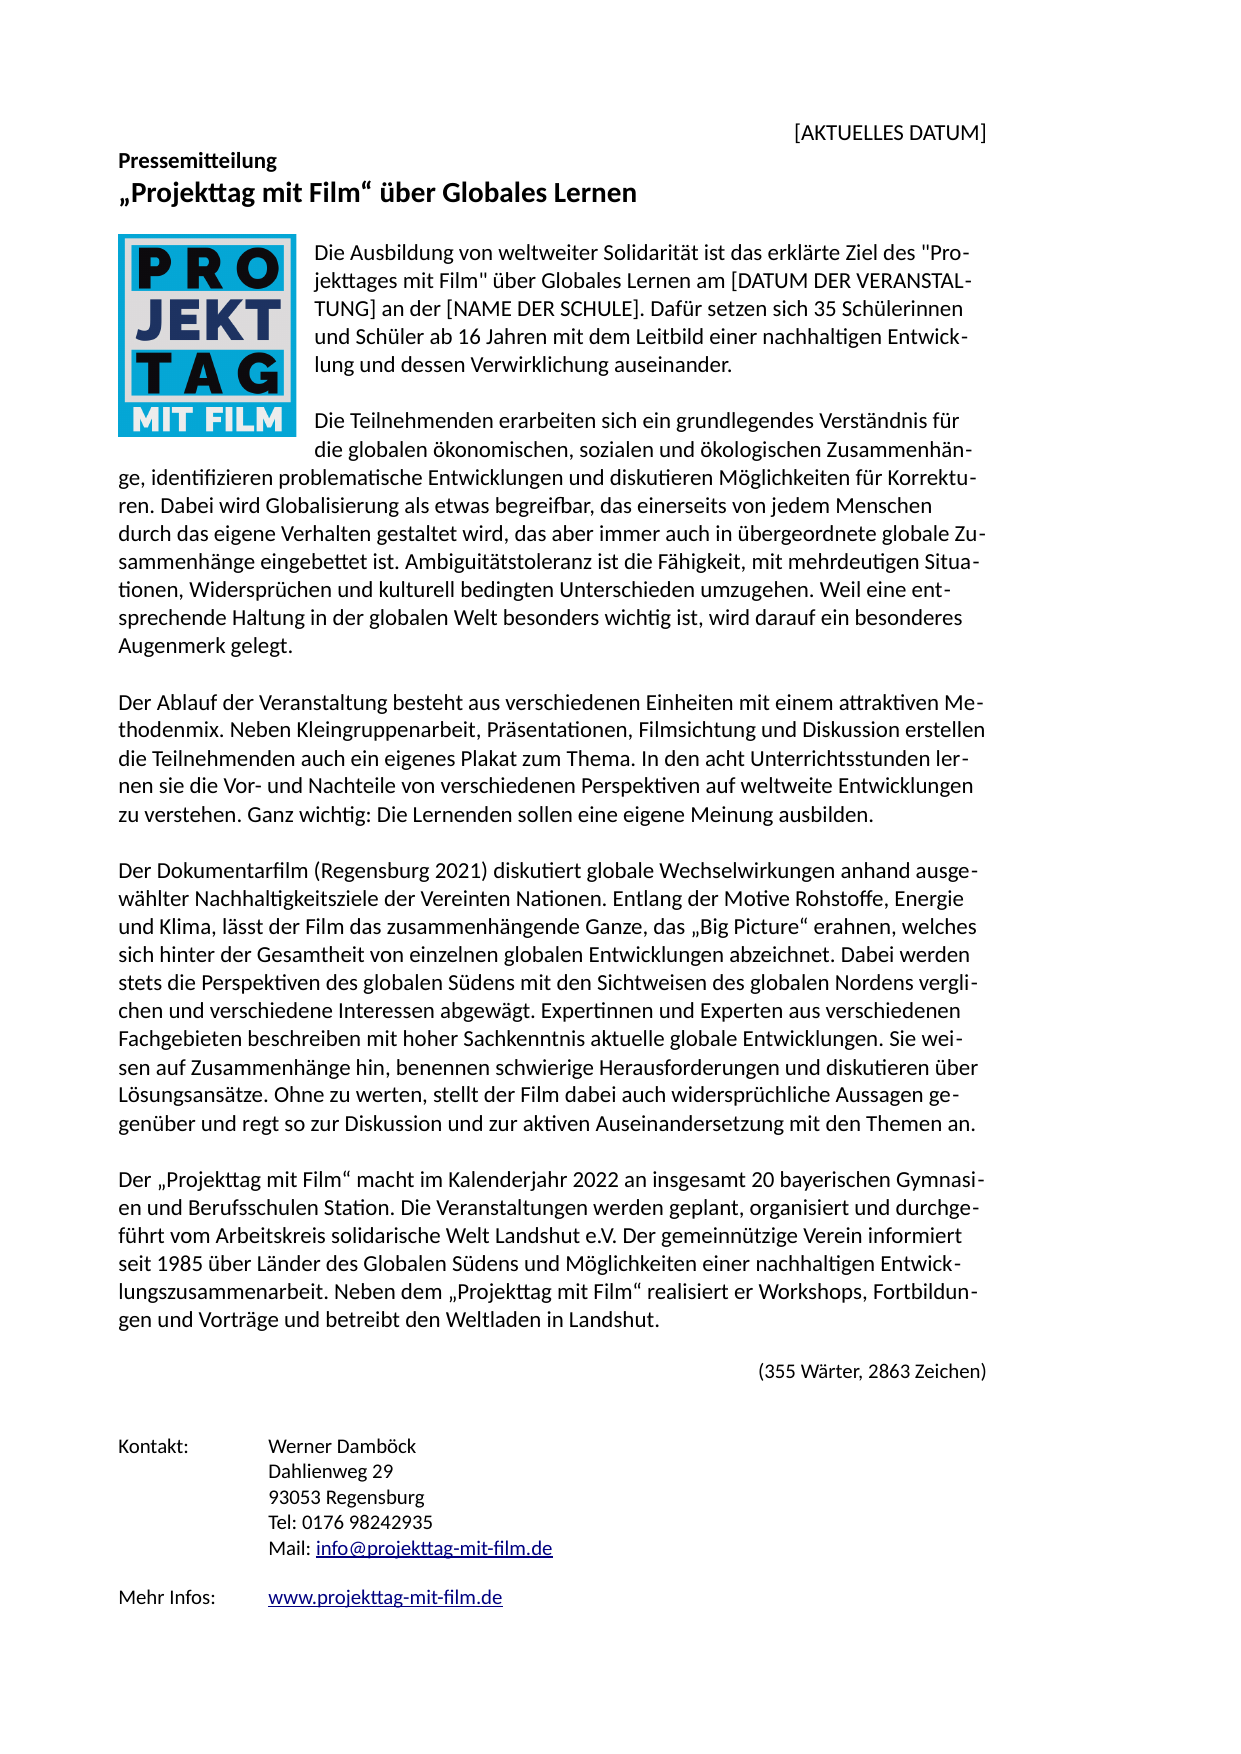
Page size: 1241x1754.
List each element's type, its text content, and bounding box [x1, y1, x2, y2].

picture [226, 408, 232, 431]
text Der Dokumentarfilm (Regensburg 2021) diskutiert globale Wechselwirkungen anhand ausge­wählter Nachhaltigkeitsziele der Vereinten Nationen. Entlang der Motive Rohstoffe, Energie und Klima, lässt der Film das zusammenhängende Ganze, das „Big Picture“ erahnen, welches sich hinter der Gesamtheit von einzelnen globalen Entwicklungen abzeichnet. Dabei werden stets die Perspektiven des globalen Südens mit den Sichtweisen des globalen Nordens vergli­chen und verschiedene Interessen abgewägt. Expertinnen und Experten aus verschiedenen Fachgebieten beschreiben mit hoher Sachkenntnis aktuelle globale Entwicklungen. Sie wei­sen auf Zusammenhänge hin, benennen schwierige Herausforderungen und diskutieren über Lösungsansätze. Ohne zu werten, stellt der Film dabei auch widersprüchliche Aussagen ge­genüber und regt so zur Diskussion und zur aktiven Auseinandersetzung mit den Themen an. [118, 856, 987, 1137]
text Mail: info@projekttag-mit-film.de [118, 1535, 987, 1560]
picture [164, 408, 169, 431]
text Der „Projekttag mit Film“ macht im Kalenderjahr 2022 an insgesamt 20 bayerischen Gymnasi­en und Berufsschulen Station. Die Veranstaltungen werden geplant, organisiert und durchge­führt vom Arbeitskreis solidarische Welt Landshut e.V. Der gemeinnützige Verein informiert seit 1985 über Länder des Globalen Südens und Möglichkeiten einer nachhaltigen Entwick­lungszusammenarbeit. Neben dem „Projekttag mit Film“ realisiert er Workshops, Fortbildun­gen und Vorträge und betreibt den Weltladen in Landshut. [118, 1165, 987, 1333]
picture [237, 408, 254, 431]
text (355 Wärter, 2863 Zeichen) [118, 1358, 987, 1384]
text 93053 Regensburg Tel: 0176 98242935 [118, 1484, 987, 1535]
picture [134, 408, 158, 431]
text [AKTUELLES DATUM] [118, 118, 987, 146]
text Die Ausbildung von weltweiter Solidarität ist das erklärte Ziel des "Pro­jekttages mit Film" über Globales Lernen am [DATUM DER VERANSTAL­TUNG] an der [NAME DER SCHULE]. Dafür setzen sich 35 Schülerinnen und Schüler ab 16 Jahren mit dem Leitbild einer nachhaltigen Entwick­lung und dessen Verwirklichung auseinander. [297, 238, 987, 378]
text Der Ablauf der Veranstaltung besteht aus verschiedenen Einheiten mit einem attraktiven Me­thodenmix. Neben Kleingruppenarbeit, Präsentationen, Filmsichtung und Diskussion erstellen die Teilnehmenden auch ein eigenes Plakat zum Thema. In den acht Unterrichtsstunden ler­nen sie die Vor- und Nachteile von verschiedenen Perspektiven auf weltweite Entwicklungen zu verstehen. Ganz wichtig: Die Lernenden sollen eine eigene Meinung ausbilden. [118, 688, 987, 828]
picture [172, 408, 192, 431]
text Pressemitteilung [118, 146, 987, 174]
picture [207, 408, 222, 431]
text Dahlienweg 29 [118, 1458, 987, 1484]
picture [125, 239, 290, 402]
text „Projekttag mit Film“ über Globales Lernen [118, 174, 987, 210]
text Mehr Infos: www.projekttag-mit-film.de [118, 1584, 987, 1610]
text Kontakt: Werner Damböck [118, 1433, 987, 1458]
text Die Teilnehmenden erarbeiten sich ein grundlegendes Verständnis für die globalen ökonomischen, sozialen und ökologischen Zusammenhän­ge, identifizieren problematische Entwicklungen und diskutieren Möglichkeiten für Korrektu­ren. Dabei wird Globalisierung als etwas begreifbar, das einerseits von jedem Menschen durch das eigene Verhalten gestaltet wird, das aber immer auch in übergeordnete globale Zu­sammenhänge eingebettet ist. Ambiguitätstoleranz ist die Fähigkeit, mit mehrdeutigen Situa­tionen, Widersprüchen und kulturell bedingten Unterschieden umzugehen. Weil eine ent­sprechende Haltung in der globalen Welt besonders wichtig ist, wird darauf ein besonderes Augenmerk gelegt. [118, 407, 987, 659]
picture [257, 408, 281, 431]
